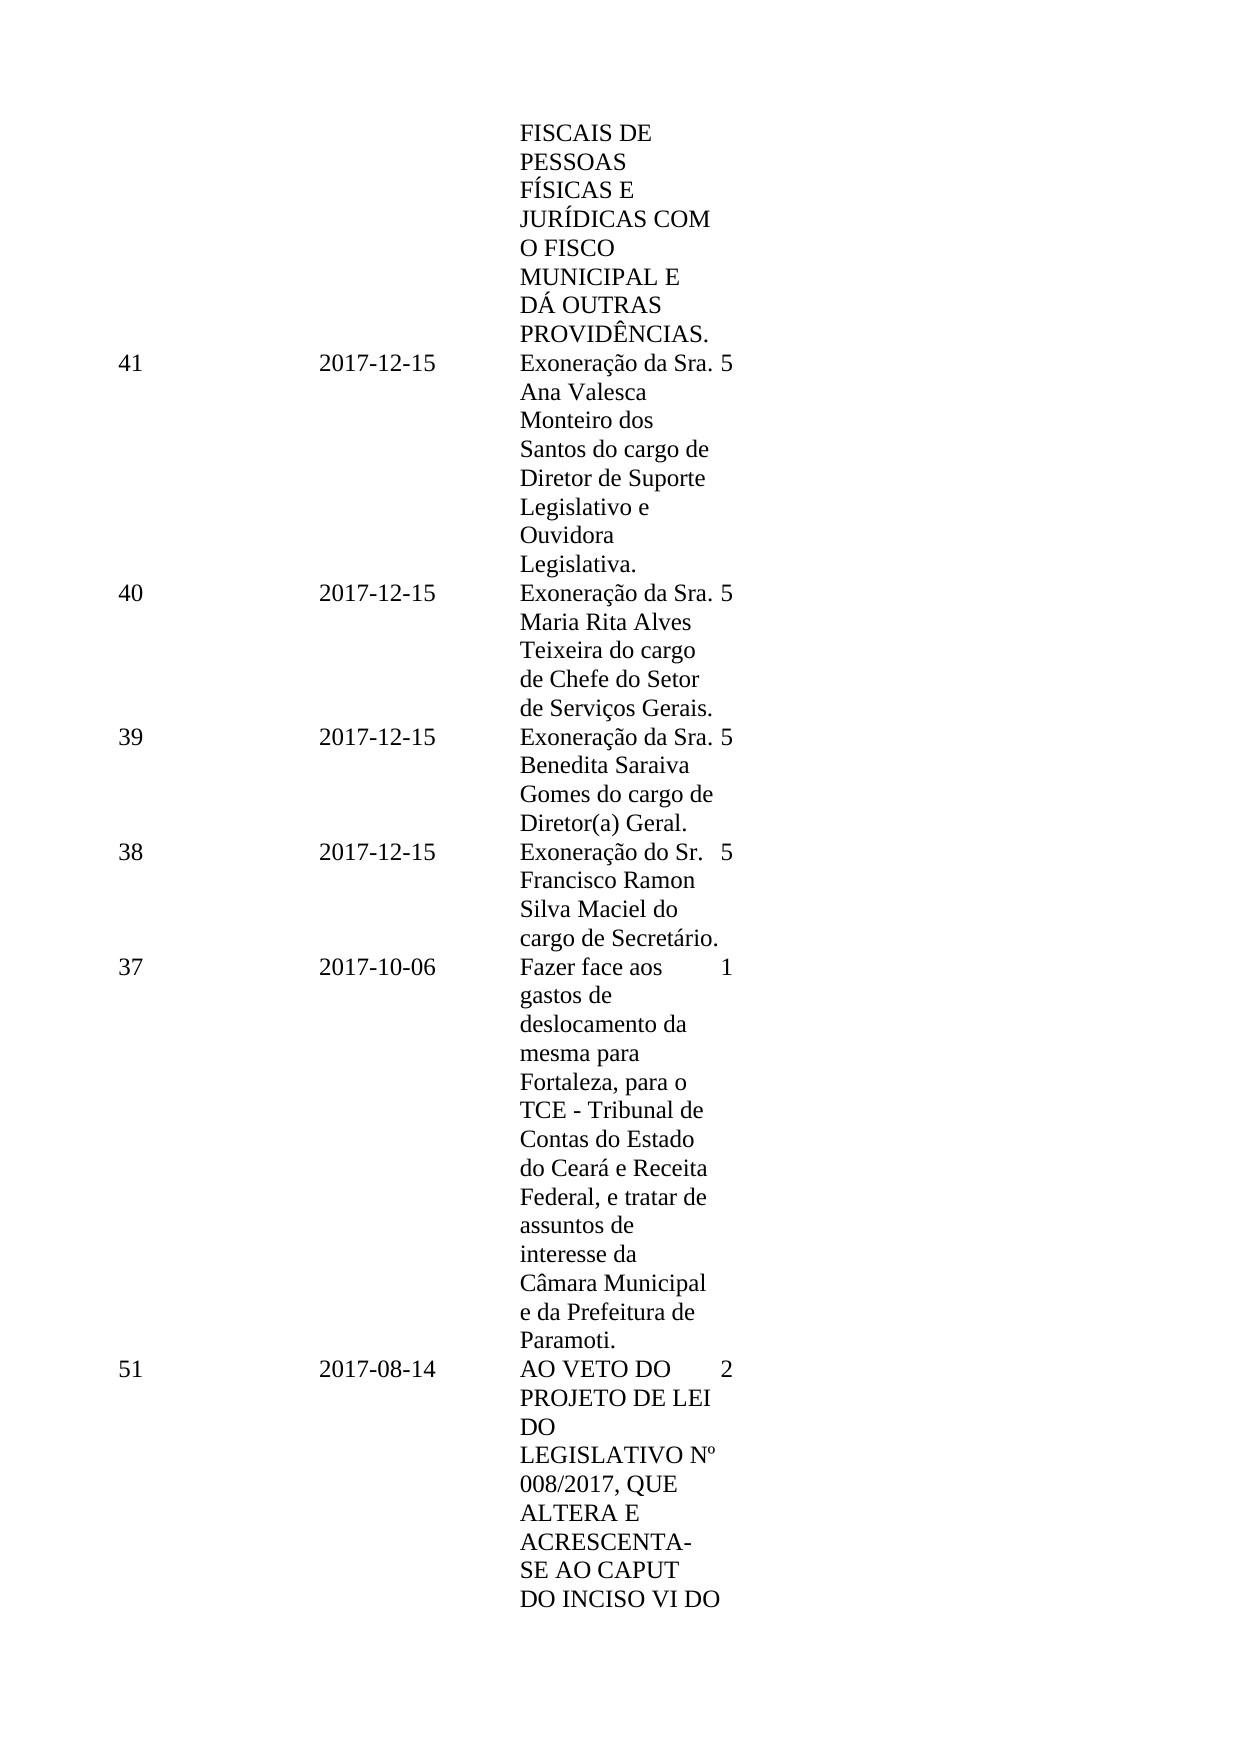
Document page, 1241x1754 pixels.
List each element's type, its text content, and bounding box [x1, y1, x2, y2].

table_cell 2017-10-06 [319, 952, 519, 1354]
table_cell [319, 118, 519, 348]
table_cell [921, 952, 1122, 1354]
table_cell Fazer face aos gastos de deslocamento da mesma para Fortaleza, para o TCE - Tribunal de Contas do Estado do Ceará e Receita Federal, e tratar de assuntos de interesse da Câmara Municipal e da Prefeitura de Paramoti. [520, 952, 720, 1354]
table_cell [921, 348, 1122, 578]
table_cell [921, 118, 1122, 348]
table_cell 39 [118, 722, 319, 837]
table_cell 2017-12-15 [319, 578, 519, 722]
table_cell Exoneração da Sra. Ana Valesca Monteiro dos Santos do cargo de Diretor de Suporte Legislativo e Ouvidora Legislativa. [520, 348, 720, 578]
table_cell [921, 578, 1122, 722]
table_cell 2017-12-15 [319, 348, 519, 578]
table_cell FISCAIS DE PESSOAS FÍSICAS E JURÍDICAS COM O FISCO MUNICIPAL E DÁ OUTRAS PROVIDÊNCIAS. [520, 118, 720, 348]
table_cell 5 [720, 348, 921, 578]
table_cell 51 [118, 1354, 319, 1613]
table_cell 5 [720, 837, 921, 952]
table_cell 5 [720, 722, 921, 837]
table_cell 2 [720, 1354, 921, 1613]
table_cell [118, 118, 319, 348]
table_cell Exoneração do Sr. Francisco Ramon Silva Maciel do cargo de Secretário. [520, 837, 720, 952]
table_cell Exoneração da Sra. Benedita Saraiva Gomes do cargo de Diretor(a) Geral. [520, 722, 720, 837]
table_cell AO VETO DO PROJETO DE LEI DO LEGISLATIVO Nº 008/2017, QUE ALTERA E ACRESCENTA-SE AO CAPUT DO INCISO VI DO [520, 1354, 720, 1613]
table_cell 41 [118, 348, 319, 578]
table_cell 40 [118, 578, 319, 722]
table_cell 1 [720, 952, 921, 1354]
table_cell [921, 1354, 1122, 1613]
table_cell [921, 722, 1122, 837]
table_cell 5 [720, 578, 921, 722]
table_cell Exoneração da Sra. Maria Rita Alves Teixeira do cargo de Chefe do Setor de Serviços Gerais. [520, 578, 720, 722]
table_cell 2017-12-15 [319, 837, 519, 952]
table_cell 2017-08-14 [319, 1354, 519, 1613]
table_cell 37 [118, 952, 319, 1354]
table_cell 2017-12-15 [319, 722, 519, 837]
table_cell [720, 118, 921, 348]
table_cell [921, 837, 1122, 952]
table_cell 38 [118, 837, 319, 952]
